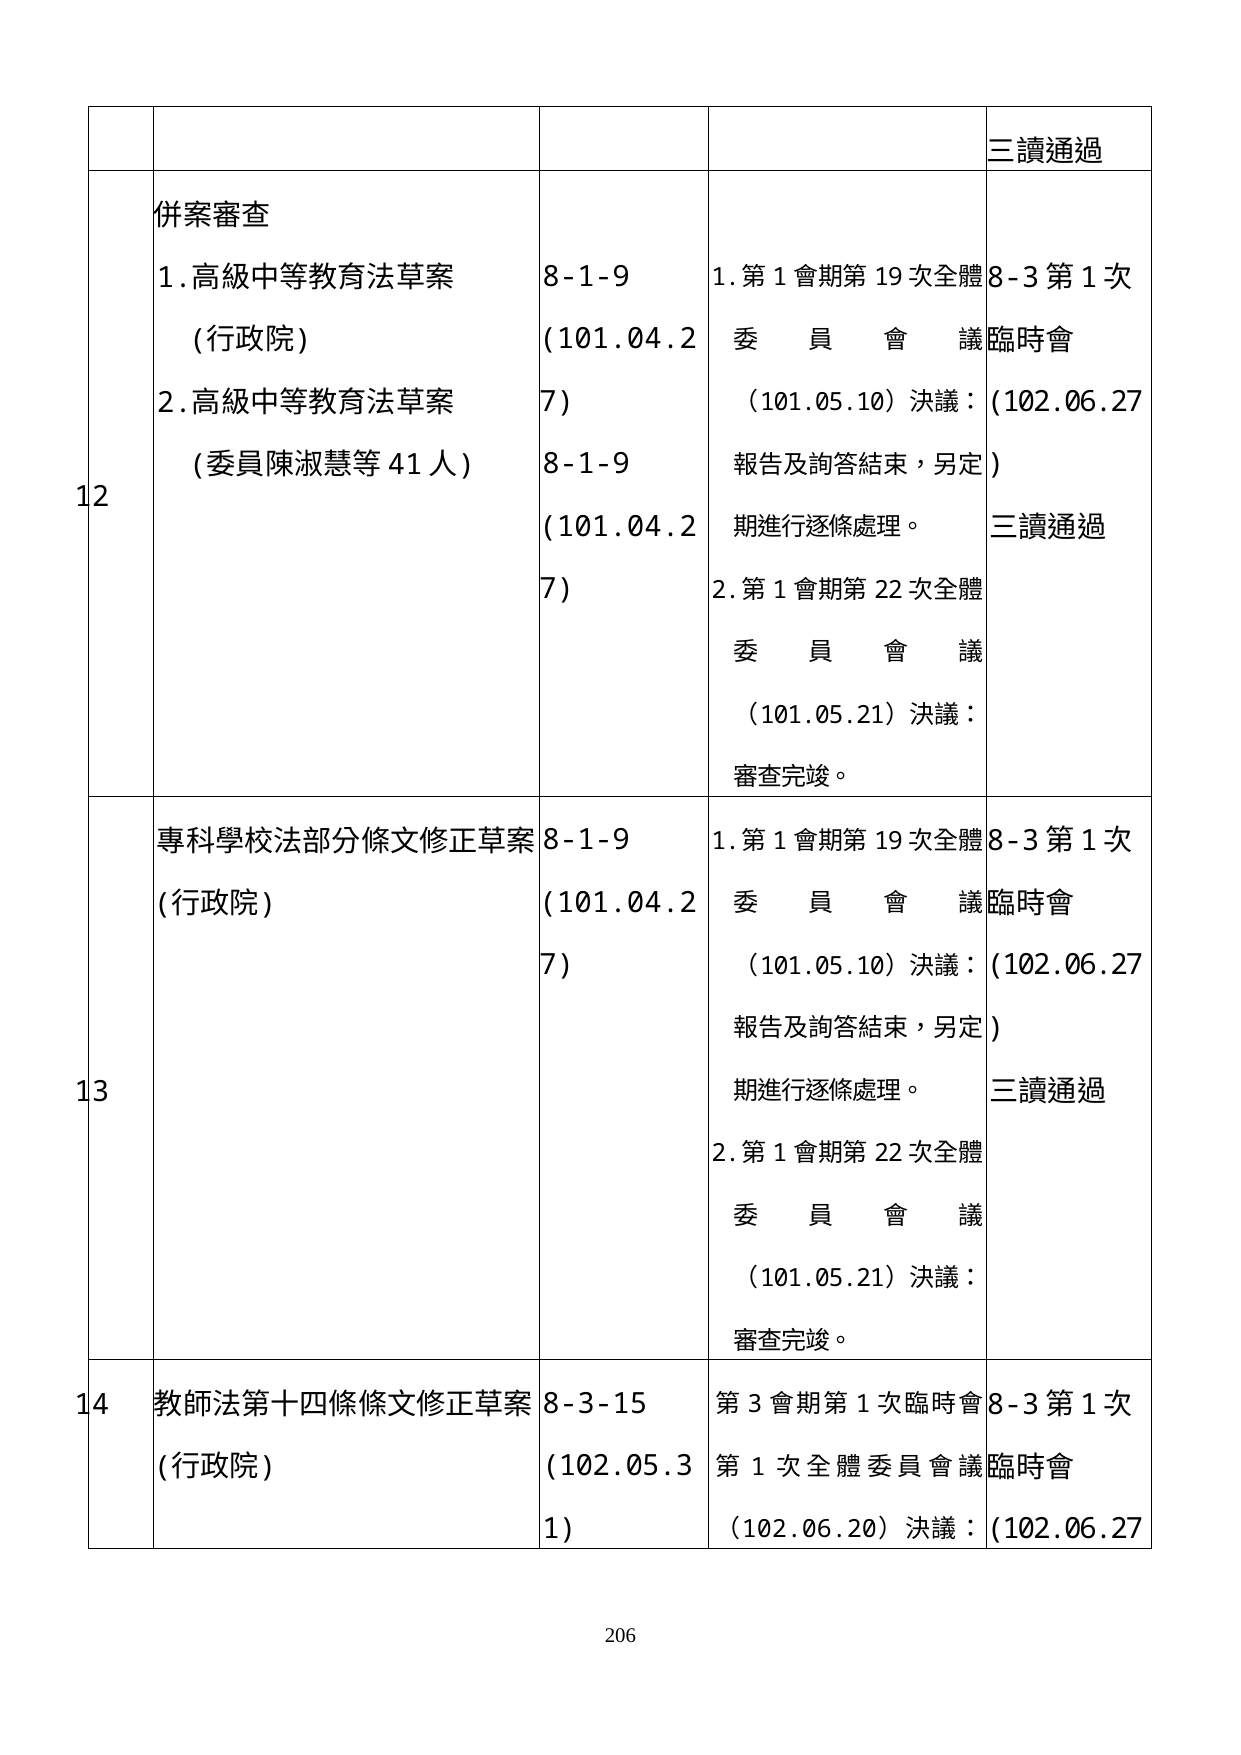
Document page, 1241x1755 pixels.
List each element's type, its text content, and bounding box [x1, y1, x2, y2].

table_cell 三讀通過 [987, 107, 1151, 169]
table_cell [89, 171, 153, 796]
table_cell [89, 1360, 153, 1548]
table_cell 1.第1會期第19次全體委員會議（101.05.10）決議：報告及詢答結束，另定期進行逐條處理。 2.第1會期第22次全體委員會議（101.05.21）決議：審查完竣。 [709, 797, 986, 1359]
table_cell [89, 797, 153, 1359]
table_cell 教師法第十四條條文修正草案 (行政院) [154, 1360, 539, 1548]
table_cell 8-3-15 (102.05.31) [540, 1360, 708, 1548]
table_cell 併案審查 1.高級中等教育法草案 (行政院) 2.高級中等教育法草案 (委員陳淑慧等41人) [154, 171, 539, 796]
table_cell 8-1-9 (101.04.27) 8-1-9 (101.04.27) [540, 171, 708, 796]
table_cell 第3會期第1次臨時會第1次全體委員會議（102.06.20）決議： [709, 1360, 986, 1548]
table_cell [89, 107, 153, 169]
table_cell [709, 107, 986, 169]
table_cell [540, 107, 708, 169]
table_cell 8-3第1次臨時會(102.06.27) 三讀通過 [987, 171, 1151, 796]
table_cell 1.第1會期第19次全體委員會議（101.05.10）決議：報告及詢答結束，另定期進行逐條處理。 2.第1會期第22次全體委員會議（101.05.21）決議：審查完竣。 [709, 171, 986, 796]
table_cell 專科學校法部分條文修正草案 (行政院) [154, 797, 539, 1359]
table_cell 8-3第1次臨時會(102.06.27 [987, 1360, 1151, 1548]
table_cell 8-1-9 (101.04.27) [540, 797, 708, 1359]
table_cell [154, 107, 539, 169]
table_cell 8-3第1次臨時會(102.06.27) 三讀通過 [987, 797, 1151, 1359]
